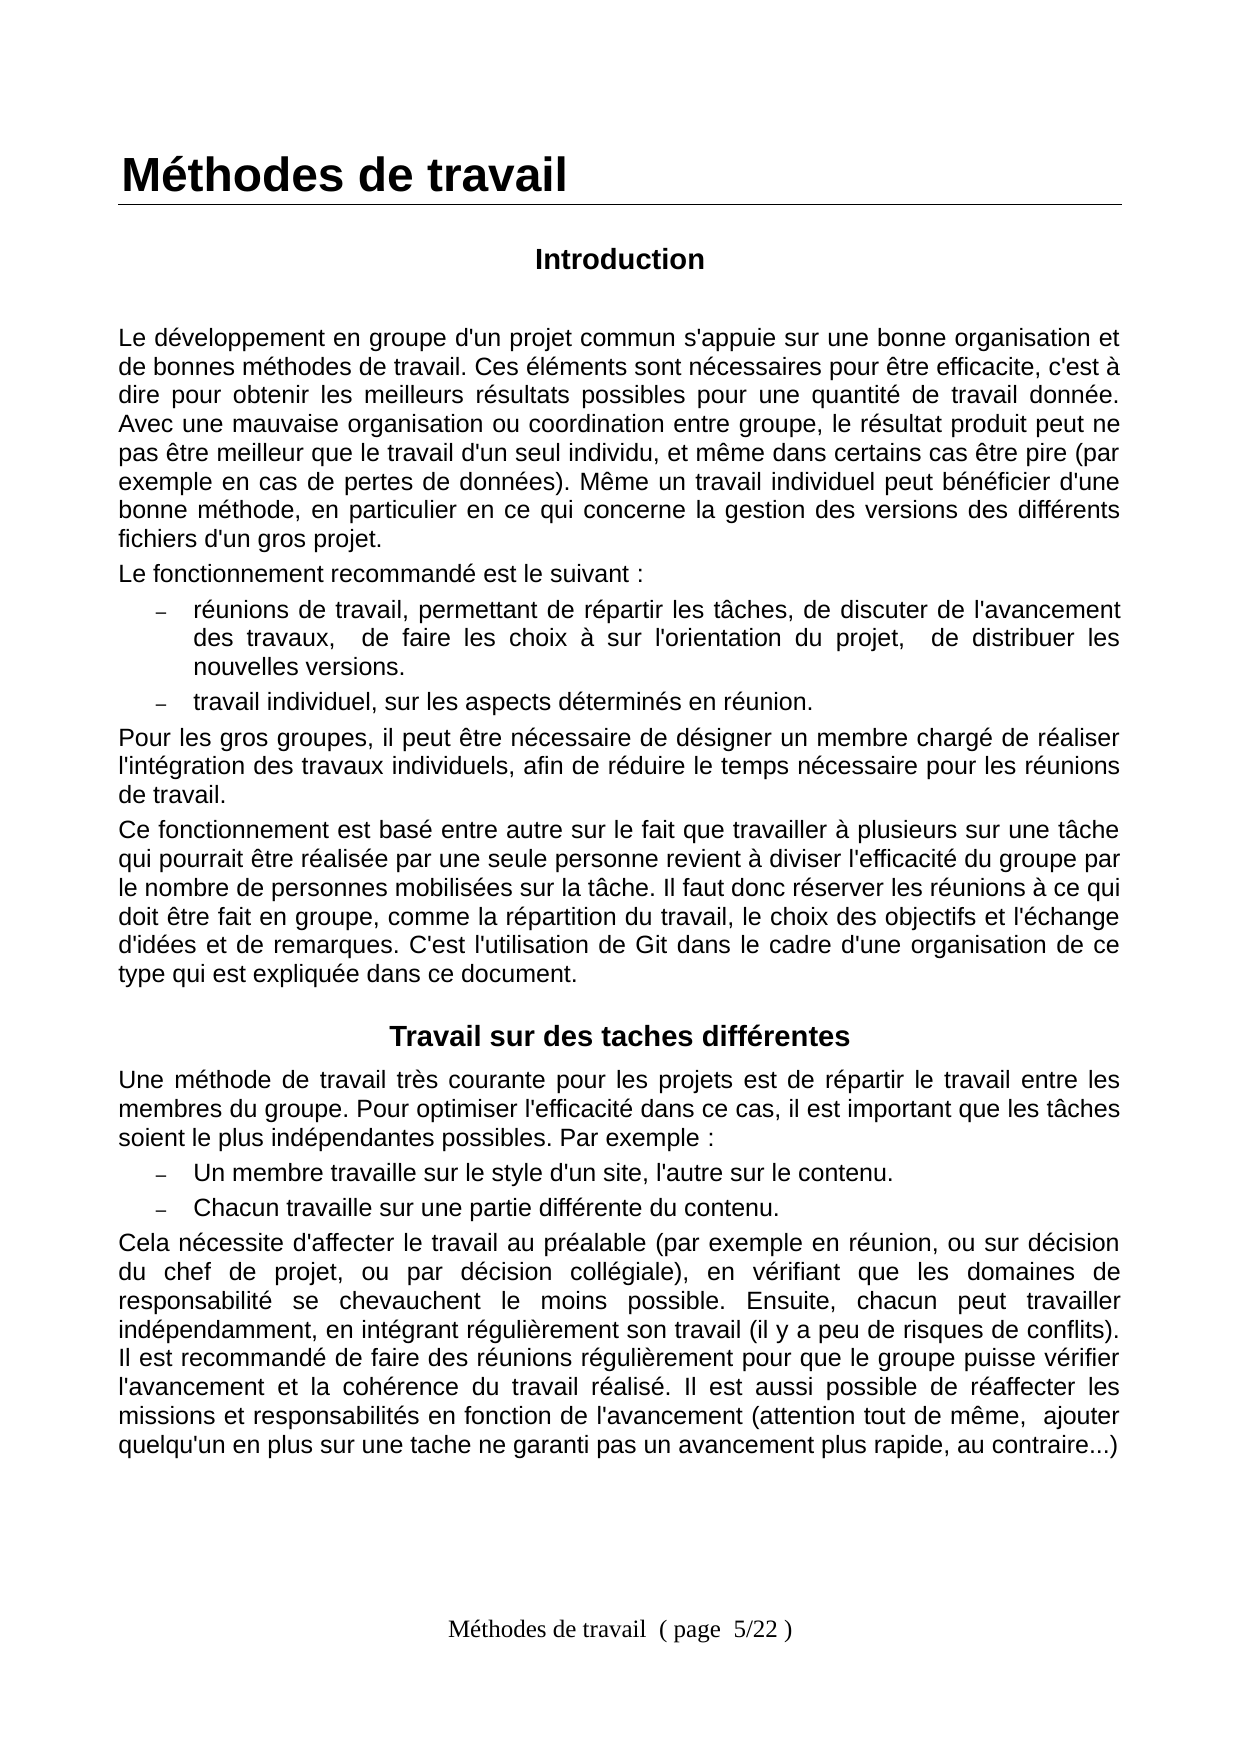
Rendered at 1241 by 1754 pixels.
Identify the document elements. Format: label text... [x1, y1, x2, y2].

subtitle Travail sur des taches différentes [118, 1019, 1122, 1053]
subtitle Introduction [118, 242, 1122, 275]
list Un membre travaille sur le style d'un site, l'autre sur le contenu. [156, 1158, 1122, 1187]
text Une méthode de travail très courante pour les projets est de répartir le travail entre les membres du groupe. Pour optimiser l'efficacité dans ce cas, il est important que les tâches soient le plus indépendantes possibles. Par exemple : [118, 1065, 1122, 1151]
text Pour les gros groupes, il peut être nécessaire de désigner un membre chargé de réaliser l'intégration des travaux individuels, afin de réduire le temps nécessaire pour les réunions de travail. [118, 722, 1122, 809]
list réunions de travail, permettant de répartir les tâches, de discuter de l'avancement des travaux, de faire les choix à sur l'orientation du projet, de distribuer les nouvelles versions. [156, 594, 1122, 681]
text Ce fonctionnement est basé entre autre sur le fait que travailler à plusieurs sur une tâche qui pourrait être réalisée par une seule personne revient à diviser l'efficacité du groupe par le nombre de personnes mobilisées sur la tâche. Il faut donc réserver les réunions à ce qui doit être fait en groupe, comme la répartition du travail, le choix des objectifs et l'échange d'idées et de remarques. C'est l'utilisation de Git dans le cadre d'une organisation de ce type qui est expliquée dans ce document. [118, 815, 1122, 988]
list travail individuel, sur les aspects déterminés en réunion. [156, 687, 1122, 716]
subtitle Méthodes de travail [118, 143, 1122, 204]
text Cela nécessite d'affecter le travail au préalable (par exemple en réunion, ou sur décision du chef de projet, ou par décision collégiale), en vérifiant que les domaines de responsabilité se chevauchent le moins possible. Ensuite, chacun peut travailler indépendamment, en intégrant régulièrement son travail (il y a peu de risques de conflits). Il est recommandé de faire des réunions régulièrement pour que le groupe puisse vérifier l'avancement et la cohérence du travail réalisé. Il est aussi possible de réaffecter les missions et responsabilités en fonction de l'avancement (attention tout de même, ajouter quelqu'un en plus sur une tache ne garanti pas un avancement plus rapide, au contraire...) [118, 1228, 1122, 1458]
list Chacun travaille sur une partie différente du contenu. [156, 1193, 1122, 1222]
text Le fonctionnement recommandé est le suivant : [118, 559, 1122, 588]
text Le développement en groupe d'un projet commun s'appuie sur une bonne organisation et de bonnes méthodes de travail. Ces éléments sont nécessaires pour être efficacite, c'est à dire pour obtenir les meilleurs résultats possibles pour une quantité de travail donnée. Avec une mauvaise organisation ou coordination entre groupe, le résultat produit peut ne pas être meilleur que le travail d'un seul individu, et même dans certains cas être pire (par exemple en cas de pertes de données). Même un travail individuel peut bénéficier d'une bonne méthode, en particulier en ce qui concerne la gestion des versions des différents fichiers d'un gros projet. [118, 323, 1122, 553]
